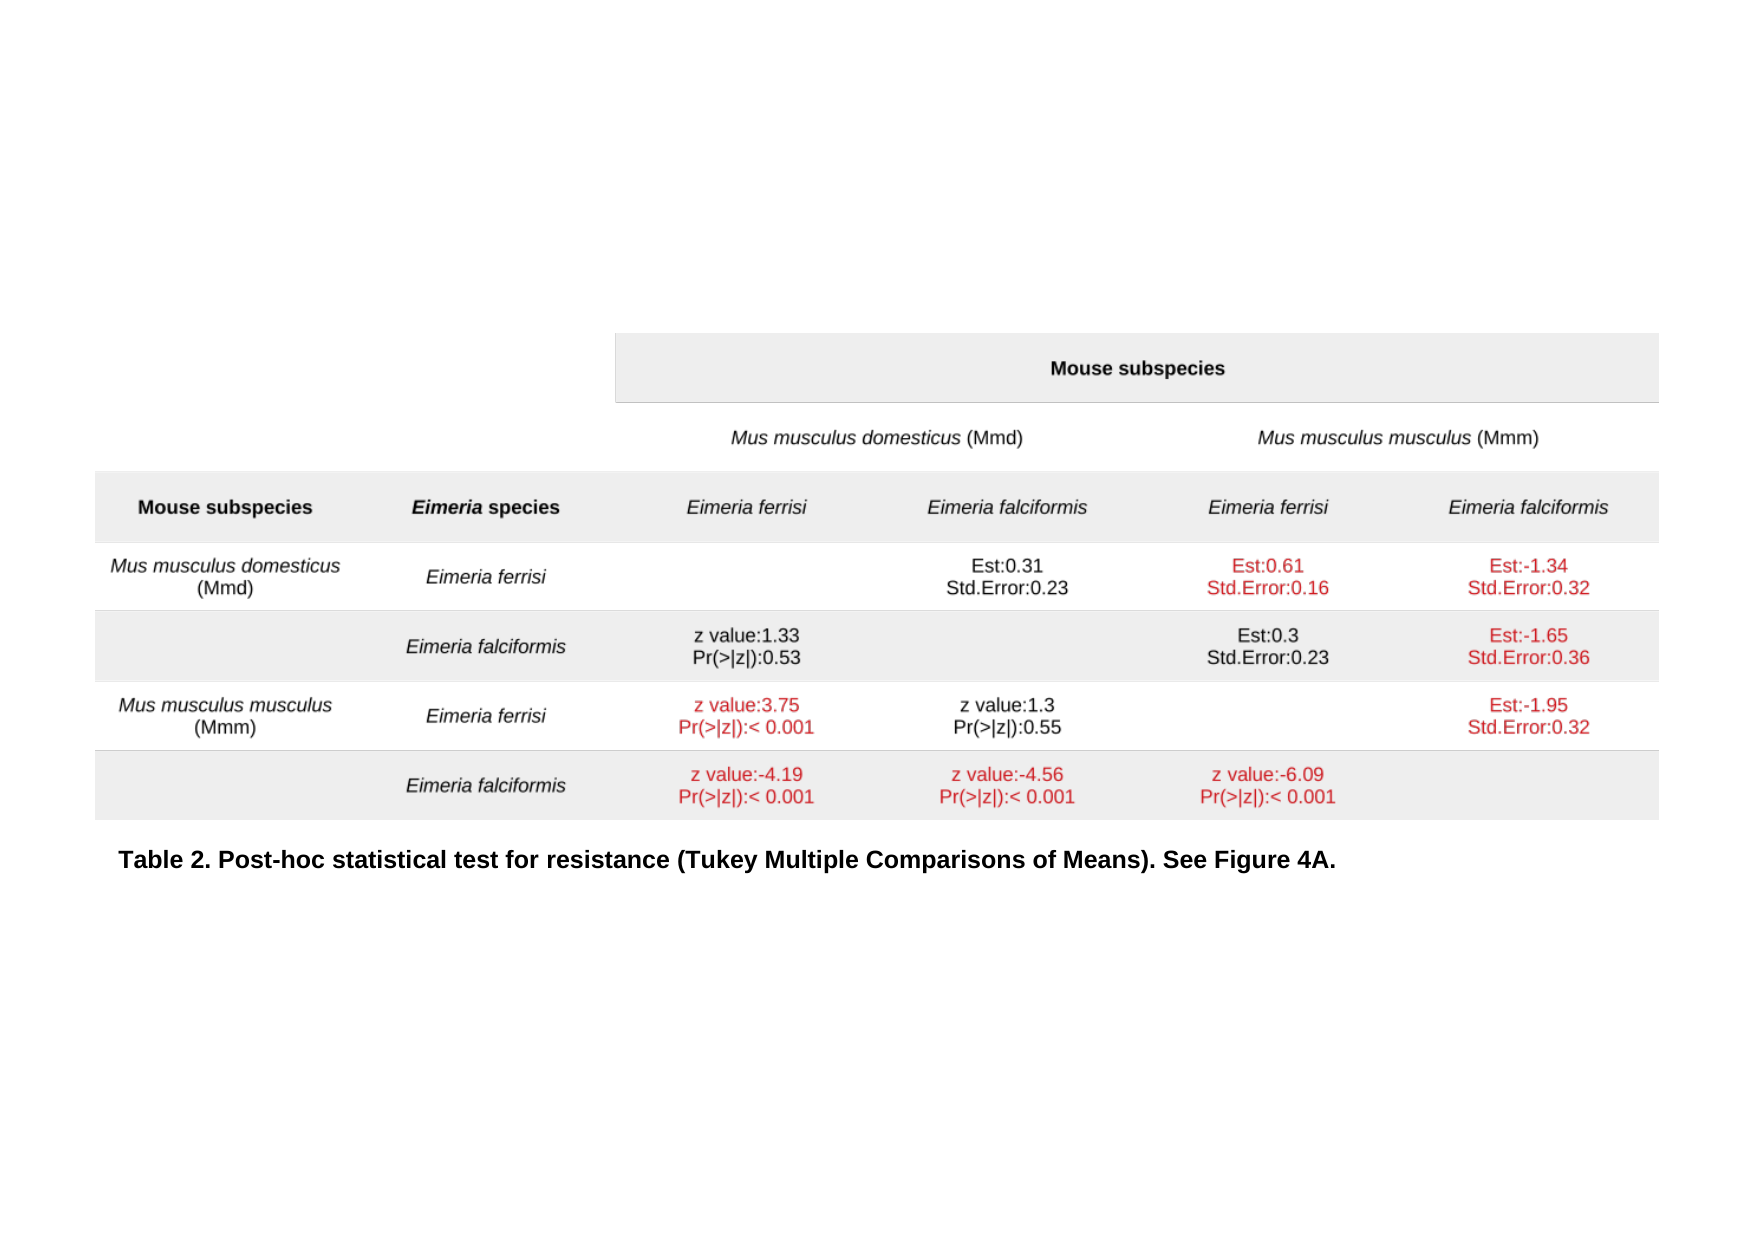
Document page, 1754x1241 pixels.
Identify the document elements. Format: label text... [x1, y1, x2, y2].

text Table 2. Post-hoc statistical test for resistance (Tukey Multiple Comparisons of Means). See Figure 4A. [118, 820, 1636, 873]
picture [95, 333, 1659, 820]
